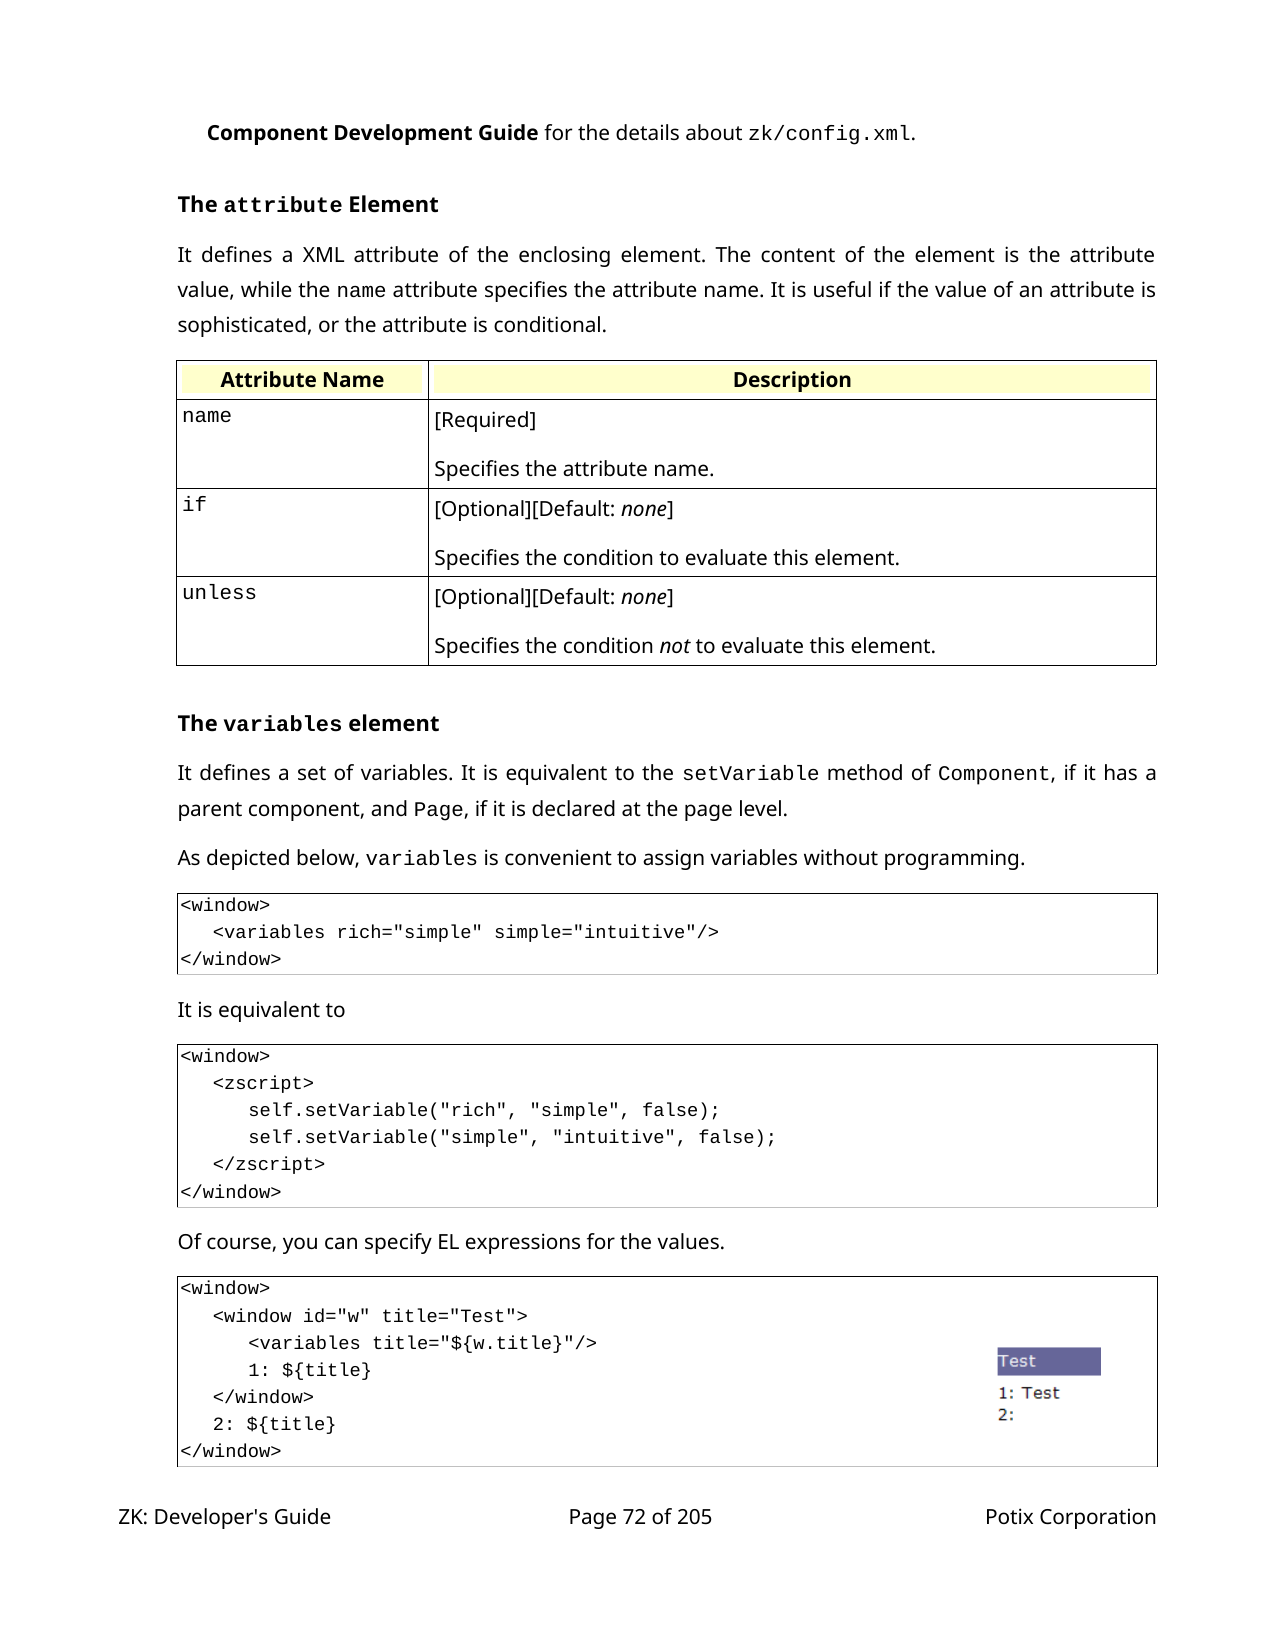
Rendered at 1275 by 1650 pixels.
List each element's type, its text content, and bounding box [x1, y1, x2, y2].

table_cell name [177, 400, 428, 488]
text Of course, you can specify EL expressions for the values. [177, 1227, 1157, 1256]
text </window> [178, 1385, 994, 1409]
text [1101, 1358, 1157, 1382]
table_cell [Required] Specifies the attribute name. [429, 400, 1156, 488]
subtitle The attribute Element [177, 189, 1157, 219]
table_cell if [177, 489, 428, 576]
text As depicted below, variables is convenient to assign variables without programming. [177, 843, 1157, 872]
text </window> [178, 1439, 1157, 1466]
text self.setVariable("rich", "simple", false); [178, 1098, 1157, 1122]
table_cell [Optional][Default: none] Specifies the condition to evaluate this element. [429, 489, 1156, 576]
text <window> [178, 1277, 1157, 1301]
table_header Description [429, 361, 1156, 399]
table_header Attribute Name [177, 361, 428, 399]
subtitle The variables element [177, 708, 1157, 738]
text Component Development Guide for the details about zk/config.xml. [207, 118, 1157, 147]
text </window> [178, 1179, 1157, 1207]
text [1101, 1385, 1157, 1409]
text It defines a set of variables. It is equivalent to the setVariable method of Component, if it has a parent component, and Page, if it is declared at the page level. [177, 758, 1157, 823]
text </zscript> [178, 1152, 1157, 1177]
text self.setVariable("simple", "intuitive", false); [178, 1125, 1157, 1149]
text <variables title="${w.title}"/> [178, 1331, 1157, 1355]
text </window> [178, 947, 1157, 974]
text <window> [178, 894, 1157, 917]
text 1: ${title} [178, 1358, 994, 1382]
text <zscript> [178, 1071, 1157, 1095]
text It defines a XML attribute of the enclosing element. The content of the element is the attribute value, while the name attribute specifies the attribute name. It is useful if the value of an attribute is sophisticated, or the attribute is conditional. [177, 240, 1157, 339]
text <window id="w" title="Test"> [178, 1303, 1157, 1328]
picture [994, 1346, 1101, 1423]
table_cell unless [177, 577, 428, 665]
text It is equivalent to [177, 995, 1157, 1023]
table_cell [Optional][Default: none] Specifies the condition not to evaluate this element. [429, 577, 1156, 665]
text <variables rich="simple" simple="intuitive"/> [178, 919, 1157, 944]
text 2: ${title} [178, 1412, 1157, 1436]
text <window> [178, 1045, 1157, 1068]
